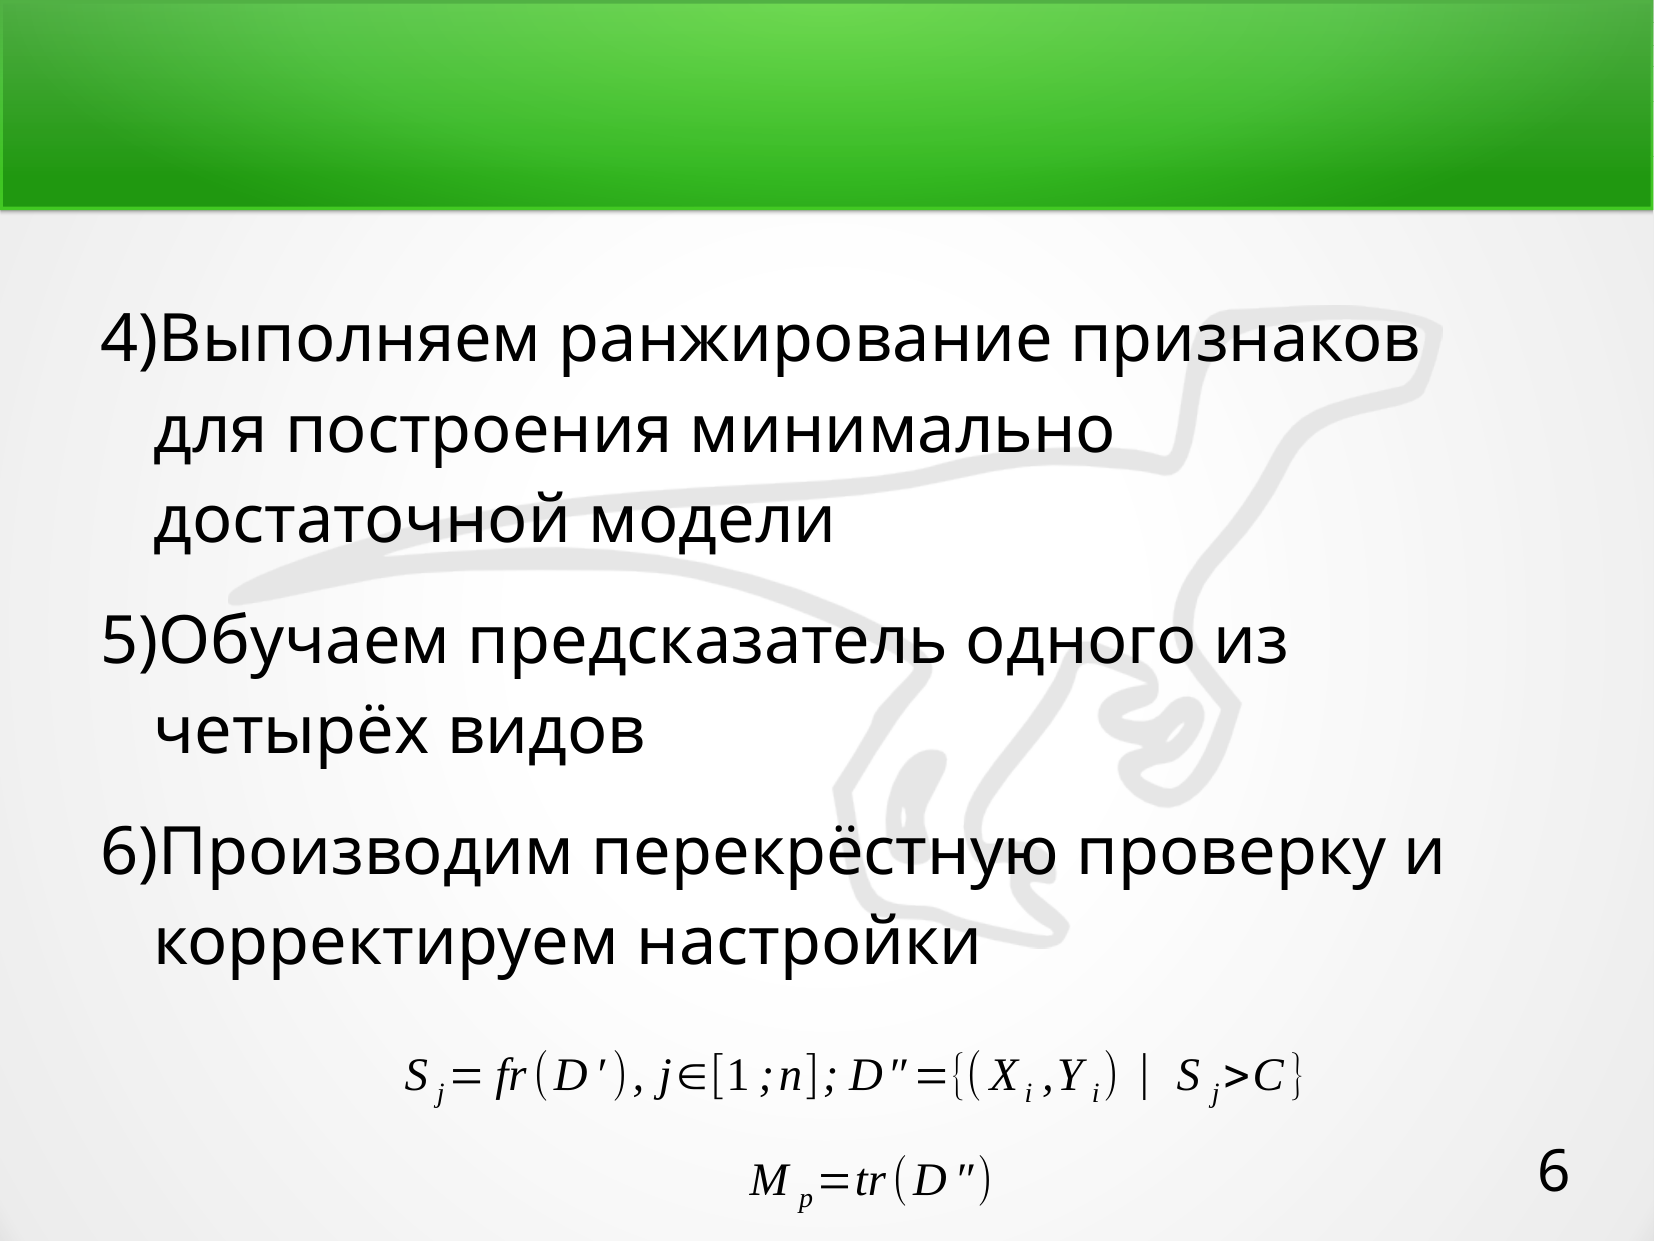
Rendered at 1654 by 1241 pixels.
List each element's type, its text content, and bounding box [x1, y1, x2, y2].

list Выполняем ранжирование признаков для построения минимально достаточной модели Обучаем предсказатель одного из четырёх видов Производим перекрёстную проверку и корректируем настройки [82, 290, 1538, 1010]
chart [390, 1050, 1319, 1111]
chart [735, 1155, 1006, 1216]
